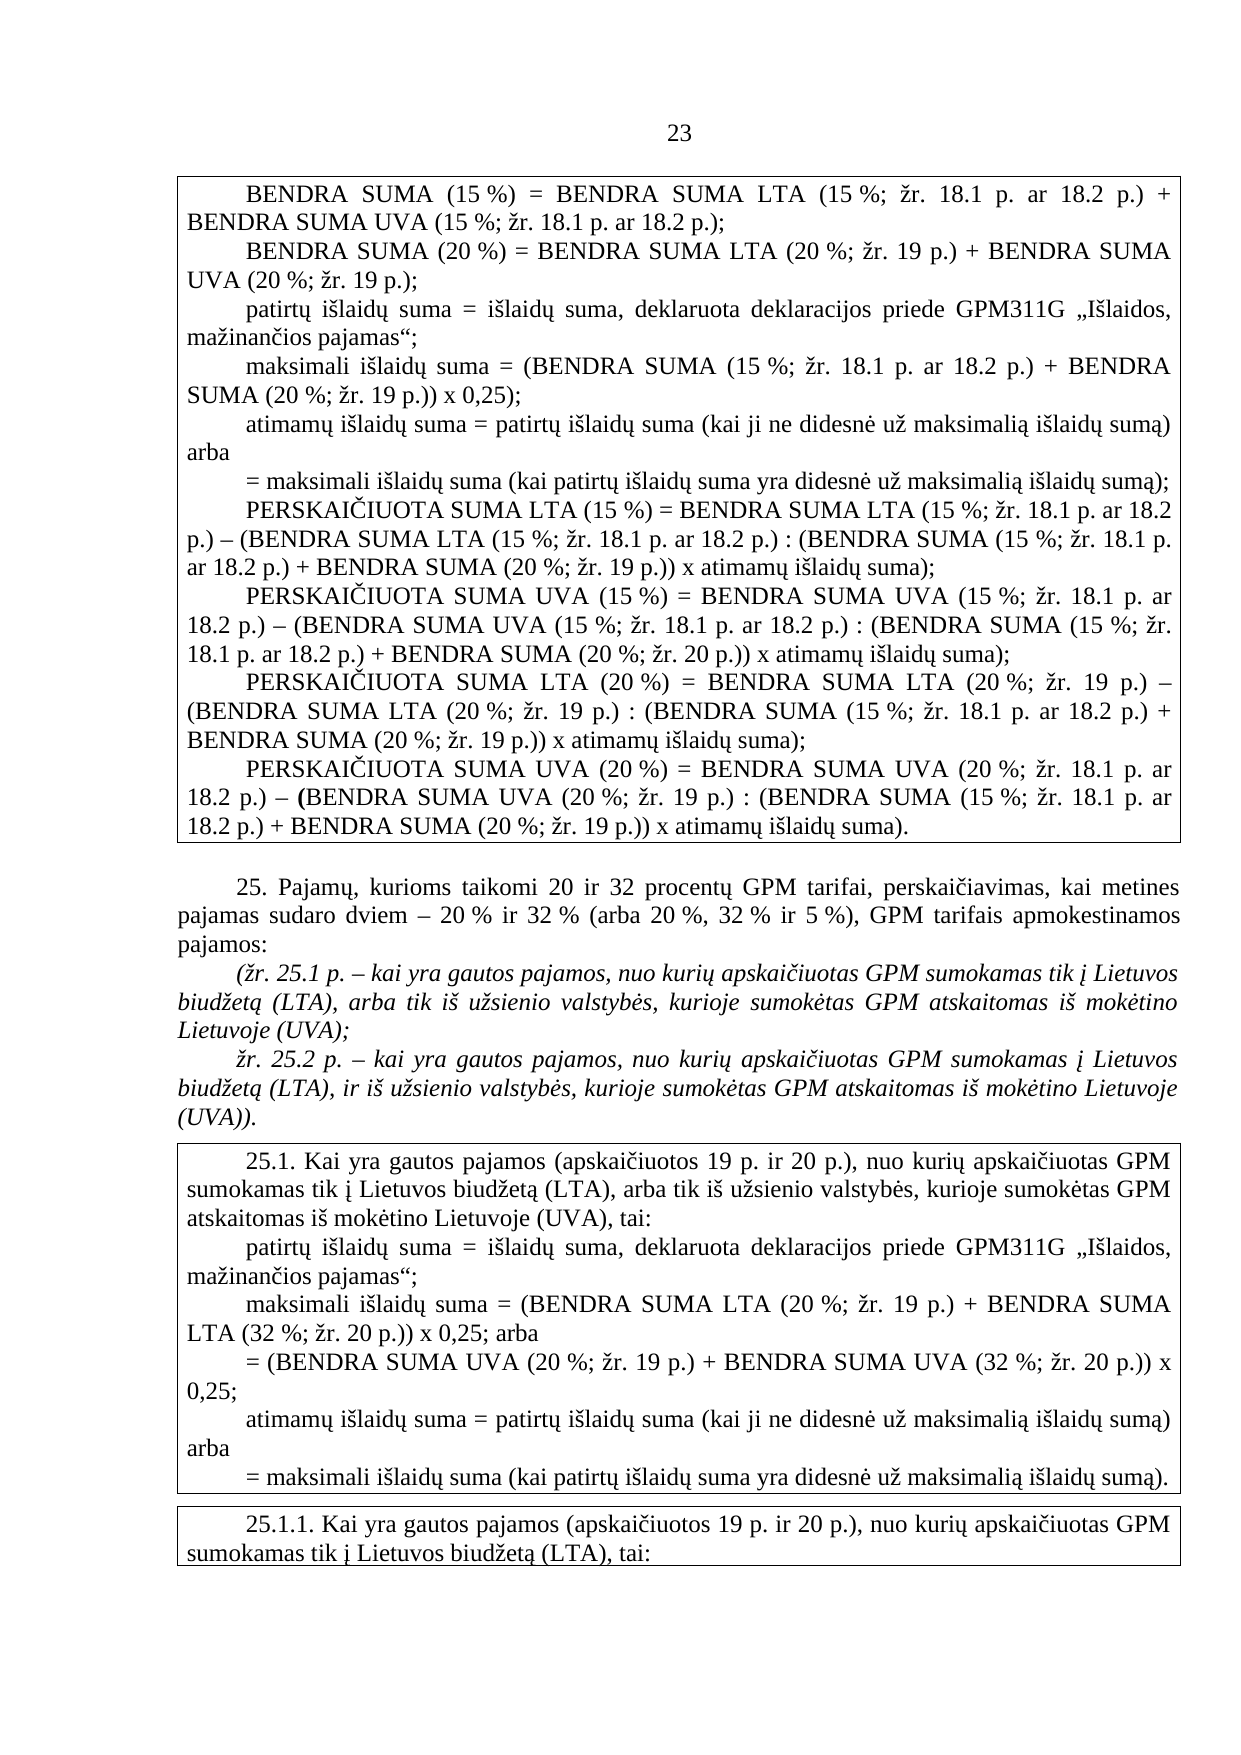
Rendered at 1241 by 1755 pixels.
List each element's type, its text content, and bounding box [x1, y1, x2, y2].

text PERSKAIČIUOTA SUMA UVA (20 %) = BENDRA SUMA UVA (20 %; žr. 18.1 p. ar 18.2 p.) – (BENDRA SUMA UVA (20 %; žr. 19 p.) : (BENDRA SUMA (15 %; žr. 18.1 p. ar 18.2 p.) + BENDRA SUMA (20 %; žr. 19 p.)) x atimamų išlaidų suma). [178, 751, 1180, 842]
text atimamų išlaidų suma = patirtų išlaidų suma (kai ji ne didesnė už maksimalią išlaidų sumą) arba [178, 1401, 1180, 1459]
text = maksimali išlaidų suma (kai patirtų išlaidų suma yra didesnė už maksimalią išlaidų sumą). [178, 1459, 1180, 1493]
text (žr. 25.1 p. – kai yra gautos pajamos, nuo kurių apskaičiuotas GPM sumokamas tik į Lietuvos biudžetą (LTA), arba tik iš užsienio valstybės, kurioje sumokėtas GPM atskaitomas iš mokėtino Lietuvoje (UVA); [177, 958, 1181, 1044]
text patirtų išlaidų suma = išlaidų suma, deklaruota deklaracijos priede GPM311G „Išlaidos, mažinančios pajamas“; [178, 291, 1180, 348]
text 25.1.1. Kai yra gautos pajamos (apskaičiuotos 19 p. ir 20 p.), nuo kurių apskaičiuotas GPM sumokamas tik į Lietuvos biudžetą (LTA), tai: [178, 1507, 1180, 1565]
text patirtų išlaidų suma = išlaidų suma, deklaruota deklaracijos priede GPM311G „Išlaidos, mažinančios pajamas“; [178, 1229, 1180, 1286]
text atimamų išlaidų suma = patirtų išlaidų suma (kai ji ne didesnė už maksimalią išlaidų sumą) arba [178, 406, 1180, 463]
text maksimali išlaidų suma = (BENDRA SUMA (15 %; žr. 18.1 p. ar 18.2 p.) + BENDRA SUMA (20 %; žr. 19 p.)) x 0,25); [178, 348, 1180, 406]
text 25. Pajamų, kurioms taikomi 20 ir 32 procentų GPM tarifai, perskaičiavimas, kai metines pajamas sudaro dviem – 20 % ir 32 % (arba 20 %, 32 % ir 5 %), GPM tarifais apmokestinamos pajamos: [177, 872, 1181, 958]
text PERSKAIČIUOTA SUMA LTA (15 %) = BENDRA SUMA LTA (15 %; žr. 18.1 p. ar 18.2 p.) – (BENDRA SUMA LTA (15 %; žr. 18.1 p. ar 18.2 p.) : (BENDRA SUMA (15 %; žr. 18.1 p. ar 18.2 p.) + BENDRA SUMA (20 %; žr. 19 p.)) x atimamų išlaidų suma); [178, 492, 1180, 578]
text žr. 25.2 p. – kai yra gautos pajamos, nuo kurių apskaičiuotas GPM sumokamas į Lietuvos biudžetą (LTA), ir iš užsienio valstybės, kurioje sumokėtas GPM atskaitomas iš mokėtino Lietuvoje (UVA)). [177, 1044, 1181, 1131]
text = (BENDRA SUMA UVA (20 %; žr. 19 p.) + BENDRA SUMA UVA (32 %; žr. 20 p.)) x 0,25; [178, 1344, 1180, 1401]
text = maksimali išlaidų suma (kai patirtų išlaidų suma yra didesnė už maksimalią išlaidų sumą); [178, 463, 1180, 492]
text maksimali išlaidų suma = (BENDRA SUMA LTA (20 %; žr. 19 p.) + BENDRA SUMA LTA (32 %; žr. 20 p.)) x 0,25; arba [178, 1286, 1180, 1344]
text 25.1. Kai yra gautos pajamos (apskaičiuotos 19 p. ir 20 p.), nuo kurių apskaičiuotas GPM sumokamas tik į Lietuvos biudžetą (LTA), arba tik iš užsienio valstybės, kurioje sumokėtas GPM atskaitomas iš mokėtino Lietuvoje (UVA), tai: [178, 1144, 1180, 1229]
text BENDRA SUMA (20 %) = BENDRA SUMA LTA (20 %; žr. 19 p.) + BENDRA SUMA UVA (20 %; žr. 19 p.); [178, 233, 1180, 291]
text PERSKAIČIUOTA SUMA UVA (15 %) = BENDRA SUMA UVA (15 %; žr. 18.1 p. ar 18.2 p.) – (BENDRA SUMA UVA (15 %; žr. 18.1 p. ar 18.2 p.) : (BENDRA SUMA (15 %; žr. 18.1 p. ar 18.2 p.) + BENDRA SUMA (20 %; žr. 20 p.)) x atimamų išlaidų suma); [178, 578, 1180, 664]
text BENDRA SUMA (15 %) = BENDRA SUMA LTA (15 %; žr. 18.1 p. ar 18.2 p.) + BENDRA SUMA UVA (15 %; žr. 18.1 p. ar 18.2 p.); [178, 177, 1180, 233]
text PERSKAIČIUOTA SUMA LTA (20 %) = BENDRA SUMA LTA (20 %; žr. 19 p.) – (BENDRA SUMA LTA (20 %; žr. 19 p.) : (BENDRA SUMA (15 %; žr. 18.1 p. ar 18.2 p.) + BENDRA SUMA (20 %; žr. 19 p.)) x atimamų išlaidų suma); [178, 664, 1180, 751]
